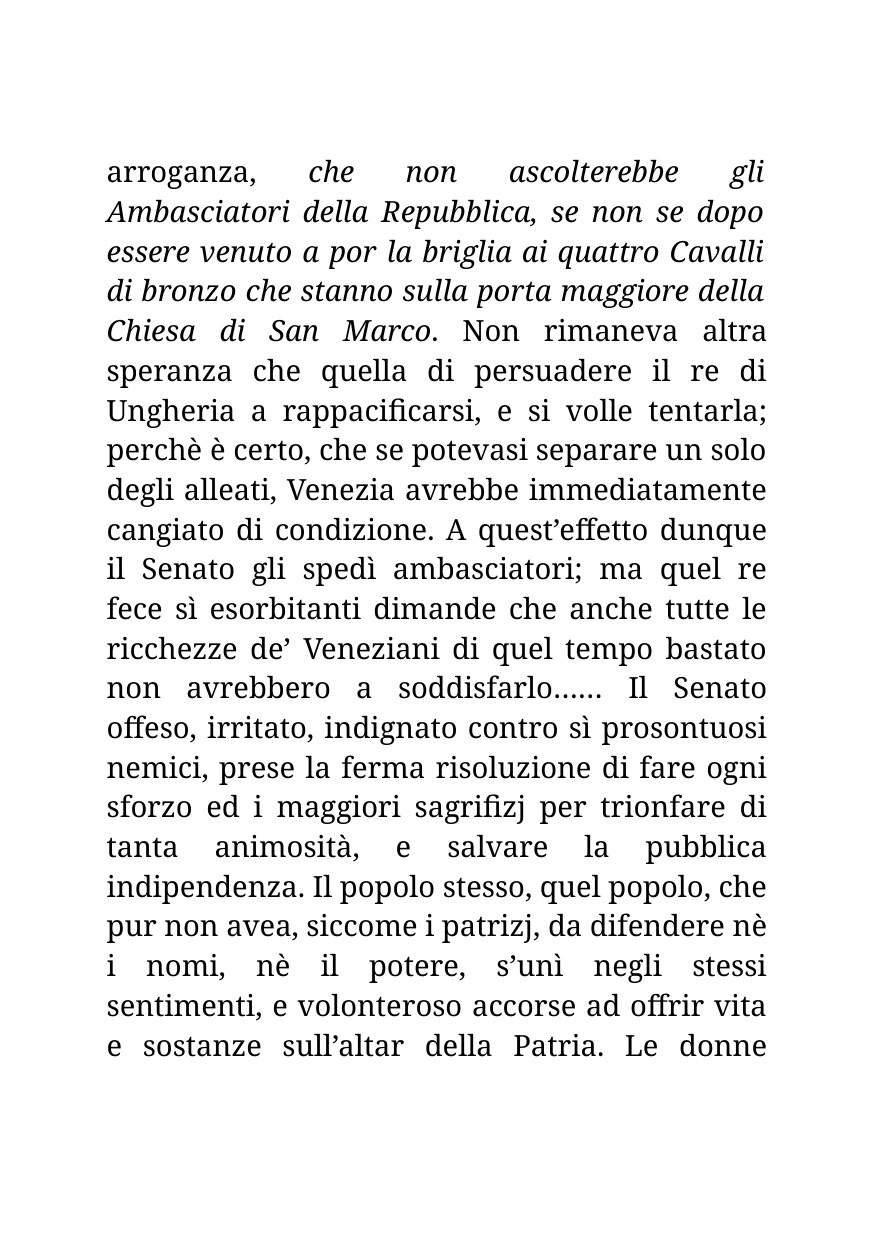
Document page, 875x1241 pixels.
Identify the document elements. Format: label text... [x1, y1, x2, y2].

text arroganza, che non ascolterebbe gli Ambasciatori della Repubblica, se non se dopo essere venuto a por la briglia ai quattro Cavalli di bronzo che stanno sulla porta maggiore della Chiesa di San Marco. Non rimaneva altra speranza che quella di persuadere il re di Ungheria a rappacificarsi, e si volle tentarla; perchè è certo, che se potevasi separare un solo degli alleati, Venezia avrebbe immediatamente cangiato di condizione. A quest’effetto dunque il Senato gli spedì ambasciatori; ma quel re fece sì esorbitanti dimande che anche tutte le ricchezze de’ Veneziani di quel tempo bastato non avrebbero a soddisfarlo…… Il Senato offeso, irritato, indignato contro sì prosontuosi nemici, prese la ferma risoluzione di fare ogni sforzo ed i maggiori sagrifizj per trionfare di tanta animosità, e salvare la pubblica indipendenza. Il popolo stesso, quel popolo, che pur non avea, siccome i patrizj, da difendere nè i nomi, nè il potere, s’unì negli stessi sentimenti, e volonteroso accorse ad offrir vita e sostanze sull’altar della Patria. Le donne [106, 152, 768, 1064]
